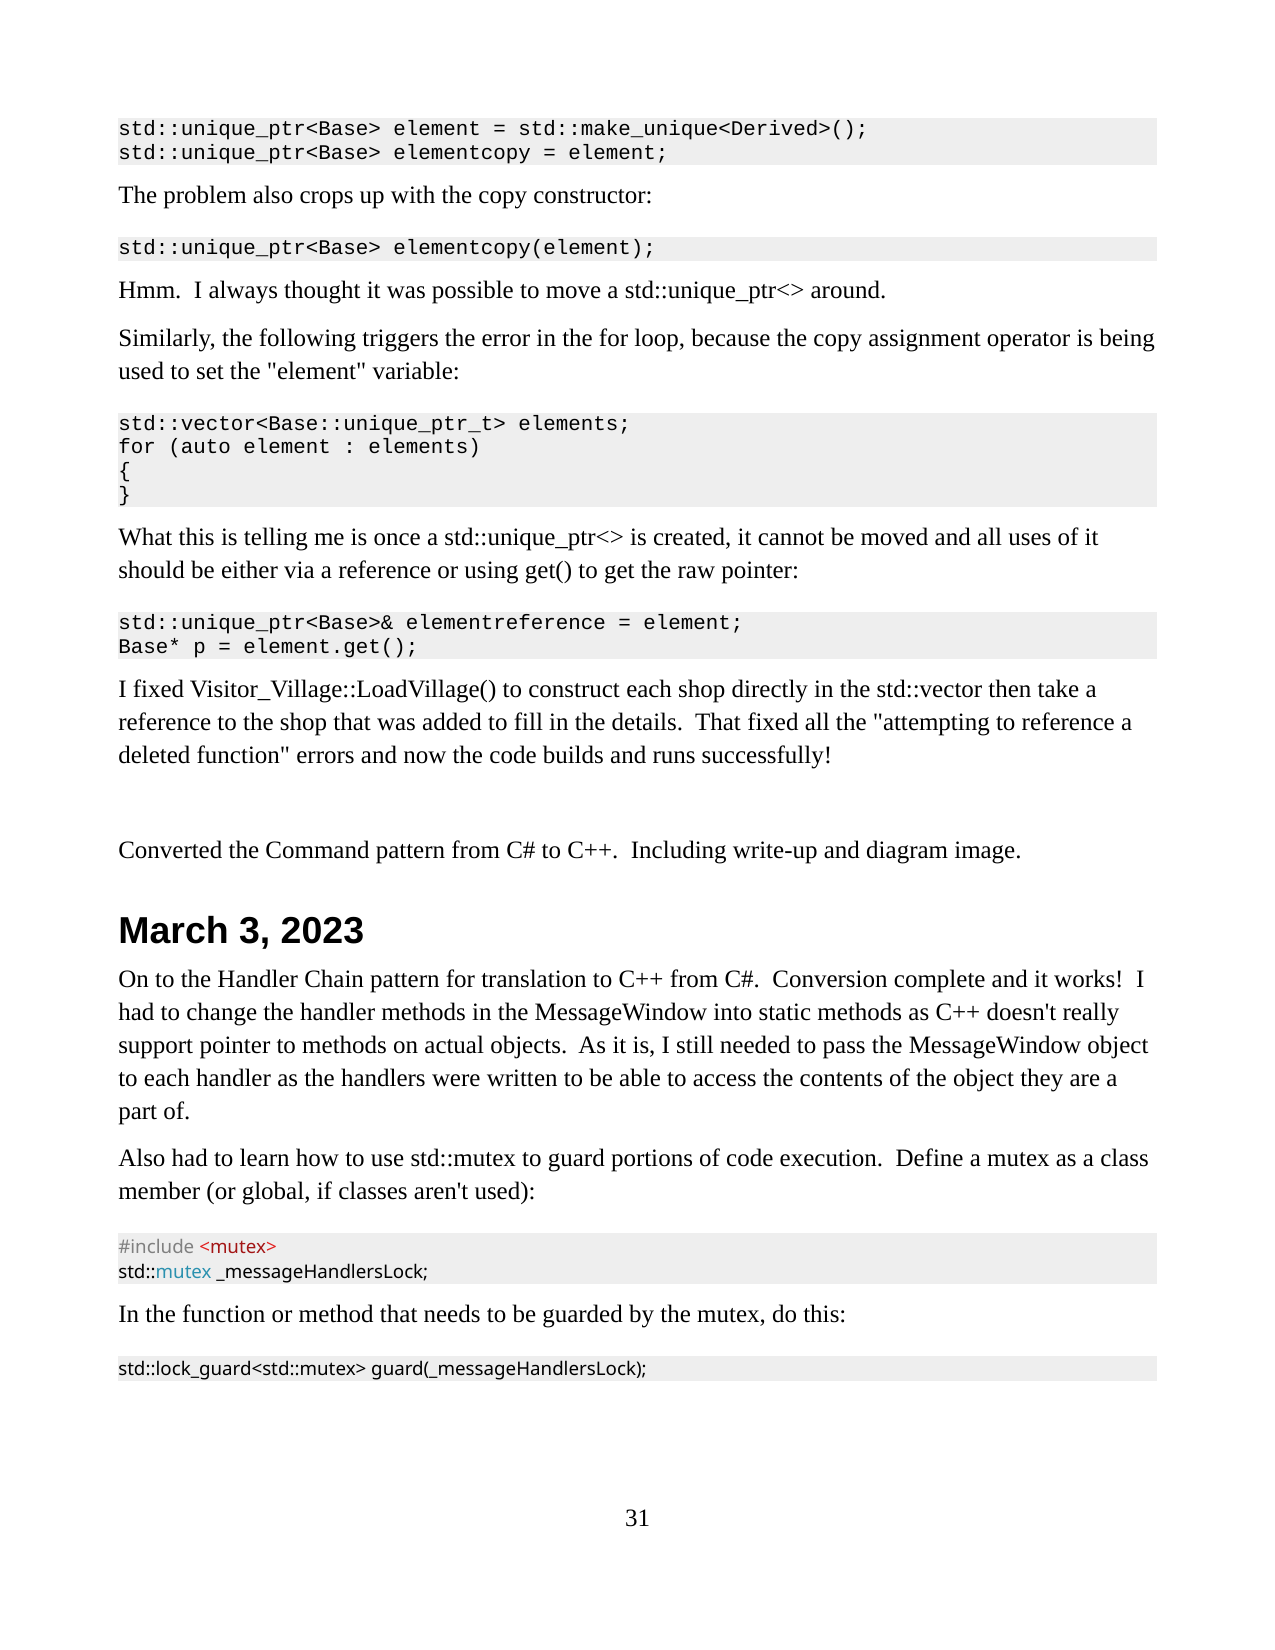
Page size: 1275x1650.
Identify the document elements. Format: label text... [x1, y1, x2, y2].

text std::unique_ptr<Base> elementcopy = element; [118, 142, 1157, 165]
text std::unique_ptr<Base>& elementreference = element; [118, 612, 1157, 636]
text std::unique_ptr<Base> element = std::make_unique<Derived>(); [118, 118, 1157, 142]
text On to the Handler Chain pattern for translation to C++ from C#. Conversion complete and it works! I had to change the handler methods in the MessageWindow into static methods as C++ doesn't really support pointer to methods on actual objects. As it is, I still needed to pass the MessageWindow object to each handler as the handlers were written to be able to access the contents of the object they are a part of. [118, 964, 1157, 1124]
text Hmm. I always thought it was possible to move a std::unique_ptr<> around. [118, 276, 1157, 304]
subtitle March 3, 2023 [118, 908, 1157, 951]
text #include <mutex> [118, 1233, 1157, 1258]
text std::vector<Base::unique_ptr_t> elements; [118, 413, 1157, 436]
text Converted the Command pattern from C# to C++. Including write-up and diagram image. [118, 836, 1157, 864]
text In the function or method that needs to be guarded by the mutex, do this: [118, 1299, 1157, 1328]
text std::mutex _messageHandlersLock; [118, 1258, 1157, 1284]
text for (auto element : elements) [118, 436, 1157, 460]
text std::lock_guard<std::mutex> guard(_messageHandlersLock); [118, 1356, 1157, 1381]
text Similarly, the following triggers the error in the for loop, because the copy assignment operator is being used to set the "element" variable: [118, 323, 1157, 385]
text } [118, 484, 1157, 507]
text { [118, 460, 1157, 484]
text Base* p = element.get(); [118, 636, 1157, 659]
text What this is telling me is once a std::unique_ptr<> is created, it cannot be moved and all uses of it should be either via a reference or using get() to get the raw pointer: [118, 522, 1157, 584]
text Also had to learn how to use std::mutex to guard portions of code execution. Define a mutex as a class member (or global, if classes aren't used): [118, 1143, 1157, 1205]
text The problem also crops up with the copy constructor: [118, 180, 1157, 209]
text std::unique_ptr<Base> elementcopy(element); [118, 237, 1157, 261]
text I fixed Visitor_Village::LoadVillage() to construct each shop directly in the std::vector then take a reference to the shop that was added to fill in the details. That fixed all the "attempting to reference a deleted function" errors and now the code builds and runs successfully! [118, 674, 1157, 769]
